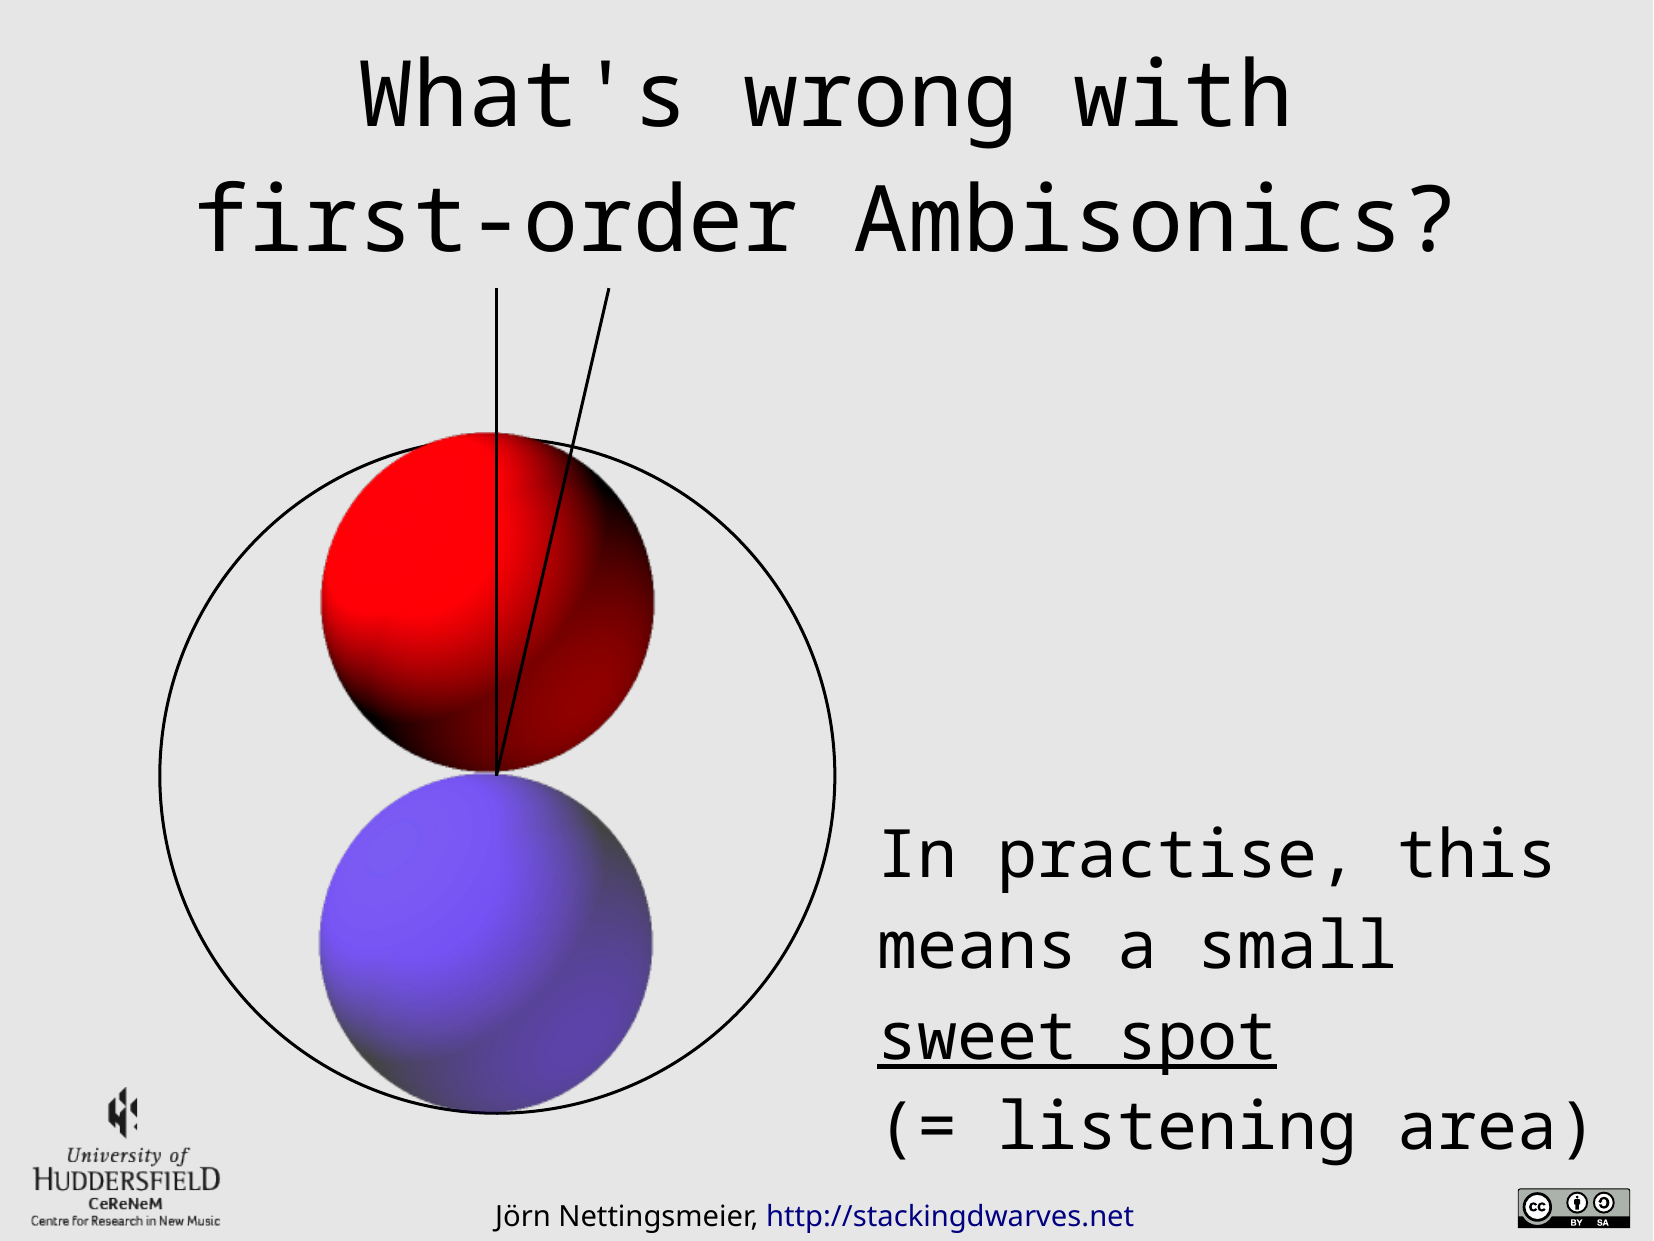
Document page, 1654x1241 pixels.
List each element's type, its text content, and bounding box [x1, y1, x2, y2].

picture [31, 432, 831, 1229]
text_box In practise, this means a small sweet spot (= listening area) [862, 799, 1653, 1126]
title What's wrong with first-order Ambisonics? [82, 45, 1571, 261]
picture [498, 432, 573, 757]
